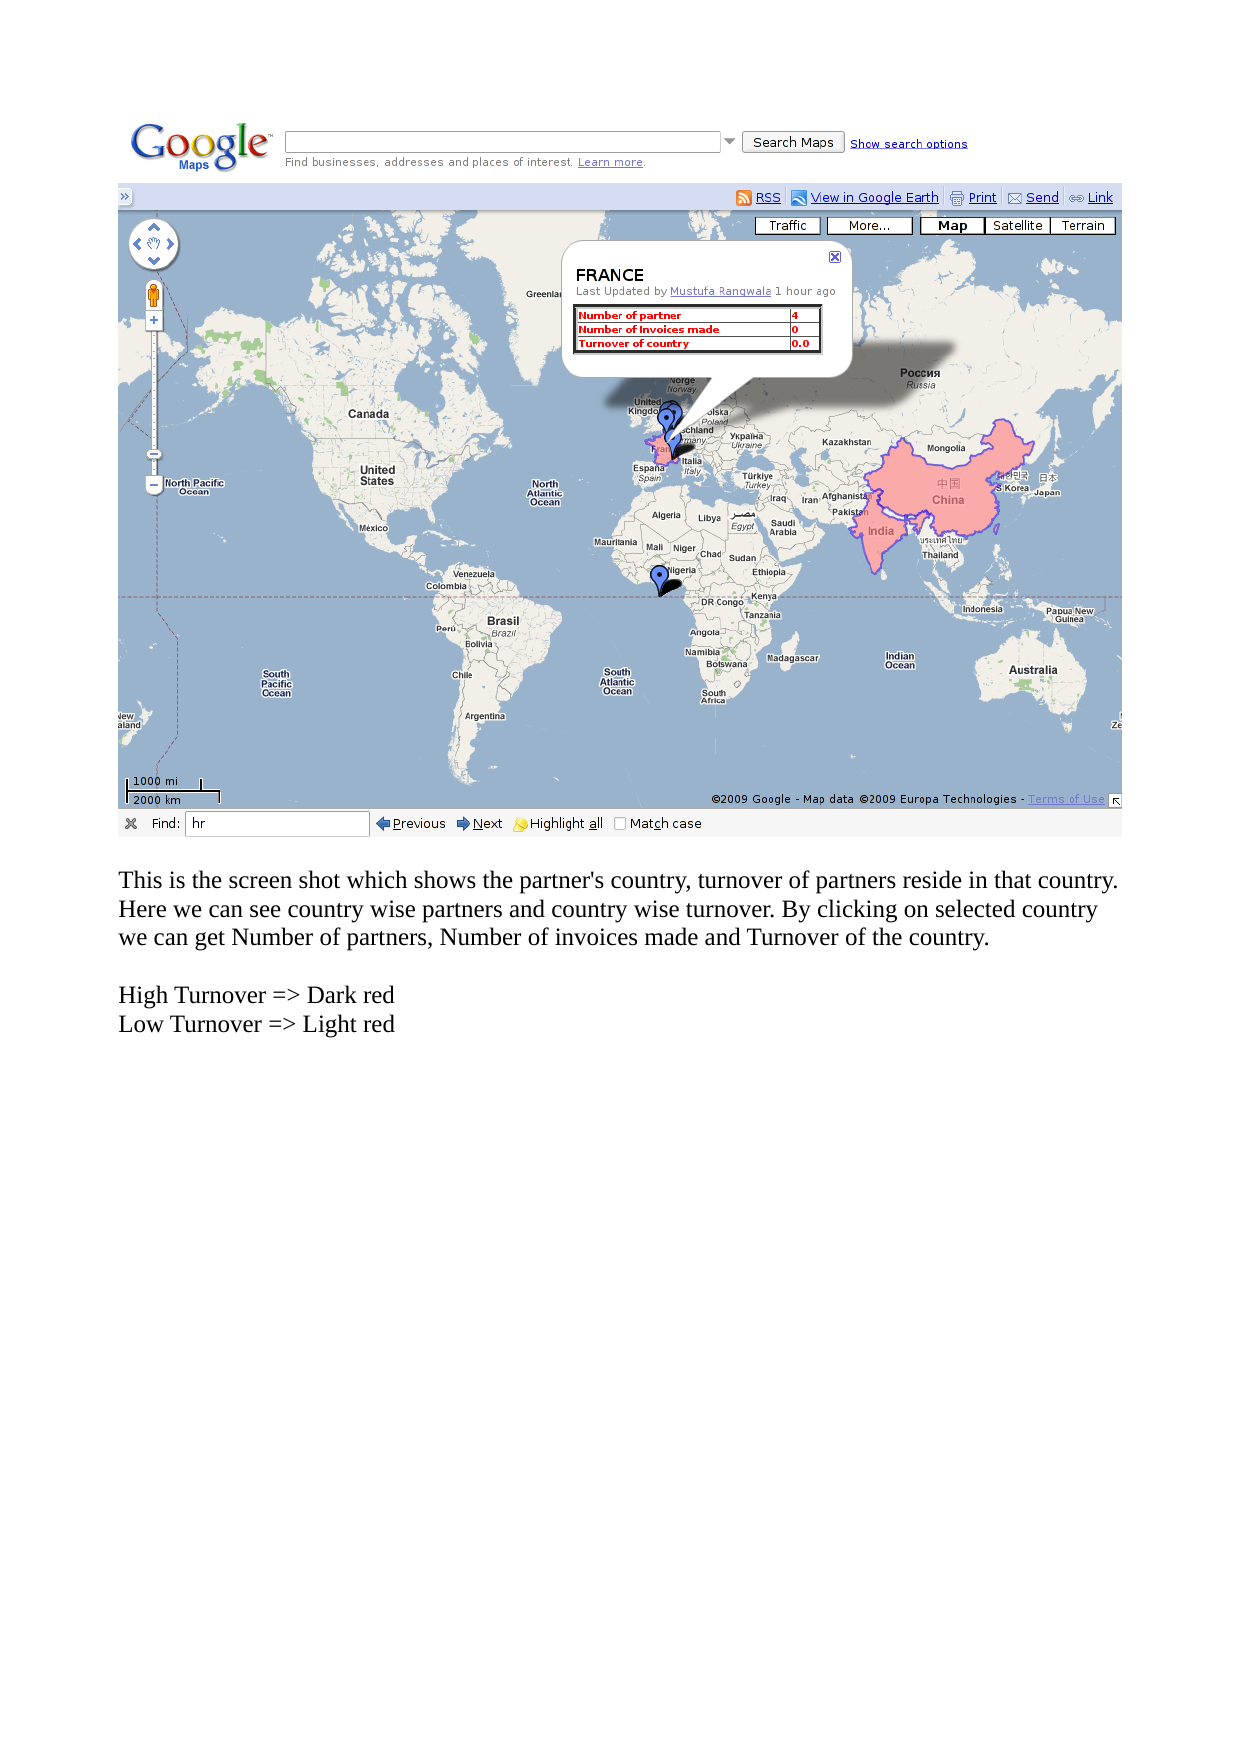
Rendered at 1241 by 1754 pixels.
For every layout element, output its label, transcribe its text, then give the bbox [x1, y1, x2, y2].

picture [118, 118, 1122, 837]
text Low Turnover => Light red [118, 1009, 1122, 1037]
text High Turnover => Dark red [118, 980, 1122, 1009]
text This is the screen shot which shows the partner's country, turnover of partners reside in that country. Here we can see country wise partners and country wise turnover. By clicking on selected country we can get Number of partners, Number of invoices made and Turnover of the country. [118, 865, 1122, 951]
